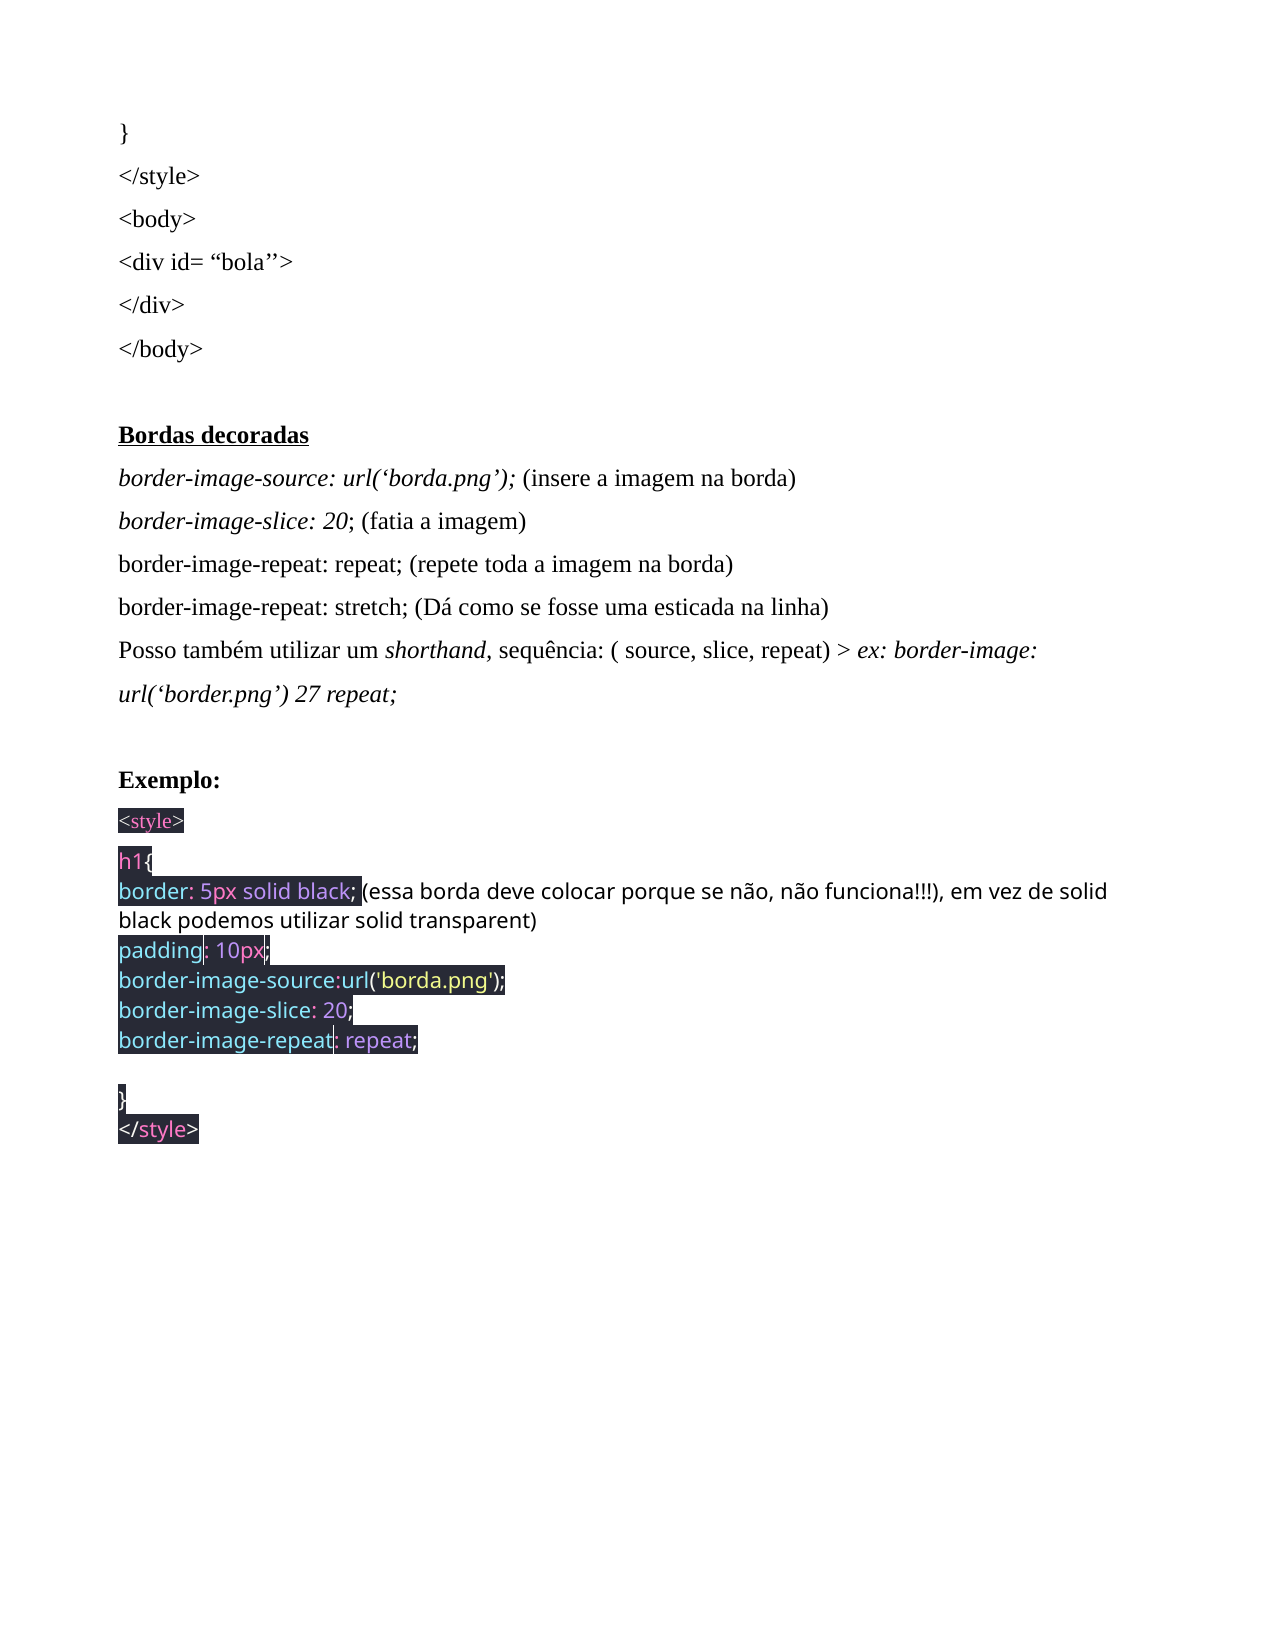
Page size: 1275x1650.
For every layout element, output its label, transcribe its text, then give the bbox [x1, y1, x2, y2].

text border-image-repeat: stretch; (Dá como se fosse uma esticada na linha) [118, 592, 1157, 621]
text h1{ [118, 846, 1157, 876]
text } [118, 118, 1157, 147]
text border: 5px solid black; (essa borda deve colocar porque se não, não funciona!!!), em vez de solid black podemos utilizar solid transparent) [118, 876, 1157, 935]
text border-image-repeat: repeat; [118, 1025, 1157, 1054]
text Bordas decoradas [118, 420, 1157, 449]
text Posso também utilizar um shorthand, sequência: ( source, slice, repeat) > ex: border-image: url(‘border.png’) 27 repeat; [118, 636, 1157, 707]
text </body> [118, 334, 1157, 362]
text <body> [118, 204, 1157, 233]
text <div id= “bola’’> [118, 247, 1157, 276]
text border-image-slice: 20; (fatia a imagem) [118, 506, 1157, 535]
text </style> [118, 1114, 1157, 1144]
text border-image-source: url(‘borda.png’); (insere a imagem na borda) [118, 463, 1157, 492]
text <style> [118, 808, 1157, 833]
text } [118, 1084, 1157, 1114]
text </div> [118, 291, 1157, 319]
text padding: 10px; [118, 935, 1157, 965]
text border-image-repeat: repeat; (repete toda a imagem na borda) [118, 549, 1157, 578]
text border-image-slice: 20; [118, 995, 1157, 1025]
text </style> [118, 161, 1157, 190]
text Exemplo: [118, 765, 1157, 794]
text border-image-source:url('borda.png'); [118, 965, 1157, 995]
